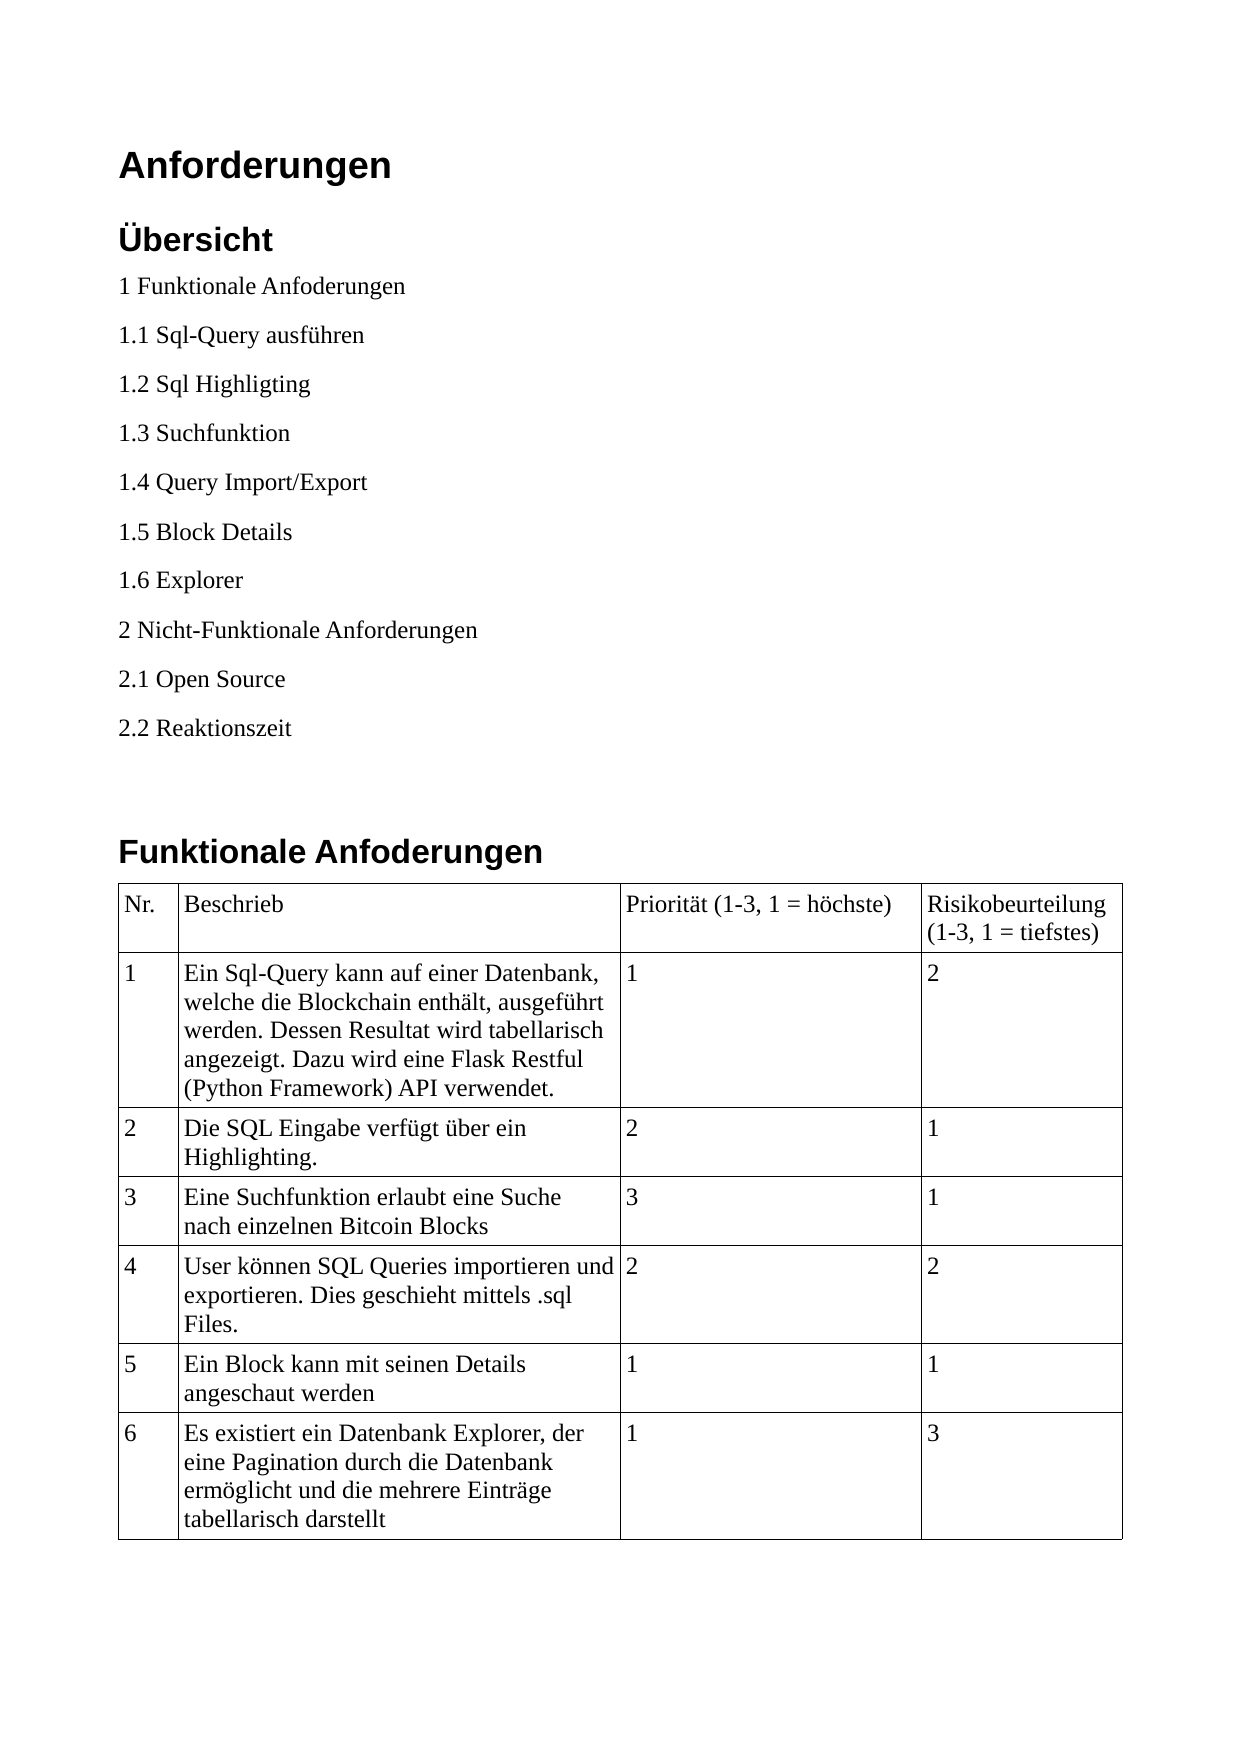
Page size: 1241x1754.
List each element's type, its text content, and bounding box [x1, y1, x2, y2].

text 2.2 Reaktionszeit [118, 713, 1122, 742]
table_cell Ein Sql-Query kann auf einer Datenbank, welche die Blockchain enthält, ausgeführt werden. Dessen Resultat wird tabellarisch angezeigt. Dazu wird eine Flask Restful (Python Framework) API verwendet. [179, 953, 620, 1107]
table_header Priorität (1-3, 1 = höchste) [621, 884, 921, 952]
table_cell 2 [119, 1108, 178, 1176]
text 1.3 Suchfunktion [118, 418, 1122, 447]
table_cell 1 [621, 1413, 921, 1539]
subtitle Übersicht [118, 220, 1122, 259]
table_cell 2 [922, 953, 1122, 1107]
table_cell Eine Suchfunktion erlaubt eine Suche nach einzelnen Bitcoin Blocks [179, 1177, 620, 1245]
table_cell 3 [922, 1413, 1122, 1539]
table_cell 4 [119, 1246, 178, 1343]
table_cell User können SQL Queries importieren und exportieren. Dies geschieht mittels .sql Files. [179, 1246, 620, 1343]
table_cell 1 [922, 1177, 1122, 1245]
table_cell 2 [922, 1246, 1122, 1343]
table_cell 1 [922, 1108, 1122, 1176]
subtitle Anforderungen [118, 143, 1122, 187]
text 2.1 Open Source [118, 664, 1122, 692]
text 2 Nicht-Funktionale Anforderungen [118, 615, 1122, 643]
table_cell 1 [922, 1344, 1122, 1412]
table_cell 3 [621, 1177, 921, 1245]
table_cell Ein Block kann mit seinen Details angeschaut werden [179, 1344, 620, 1412]
table_cell Die SQL Eingabe verfügt über ein Highlighting. [179, 1108, 620, 1176]
table_cell 6 [119, 1413, 178, 1539]
text 1.5 Block Details [118, 517, 1122, 545]
table_cell 2 [621, 1108, 921, 1176]
text 1.6 Explorer [118, 566, 1122, 594]
table_cell 1 [621, 953, 921, 1107]
table_cell Es existiert ein Datenbank Explorer, der eine Pagination durch die Datenbank ermöglicht und die mehrere Einträge tabellarisch darstellt [179, 1413, 620, 1539]
table_cell 1 [119, 953, 178, 1107]
text 1 Funktionale Anfoderungen [118, 271, 1122, 300]
table_header Beschrieb [179, 884, 620, 952]
text 1.4 Query Import/Export [118, 467, 1122, 496]
table_cell 2 [621, 1246, 921, 1343]
table_cell 3 [119, 1177, 178, 1245]
table_header Risikobeurteilung (1-3, 1 = tiefstes) [922, 884, 1122, 952]
table_header Nr. [119, 884, 178, 952]
text 1.1 Sql-Query ausführen [118, 320, 1122, 349]
subtitle Funktionale Anfoderungen [118, 832, 1122, 870]
text 1.2 Sql Highligting [118, 369, 1122, 398]
table_cell 1 [621, 1344, 921, 1412]
table_cell 5 [119, 1344, 178, 1412]
